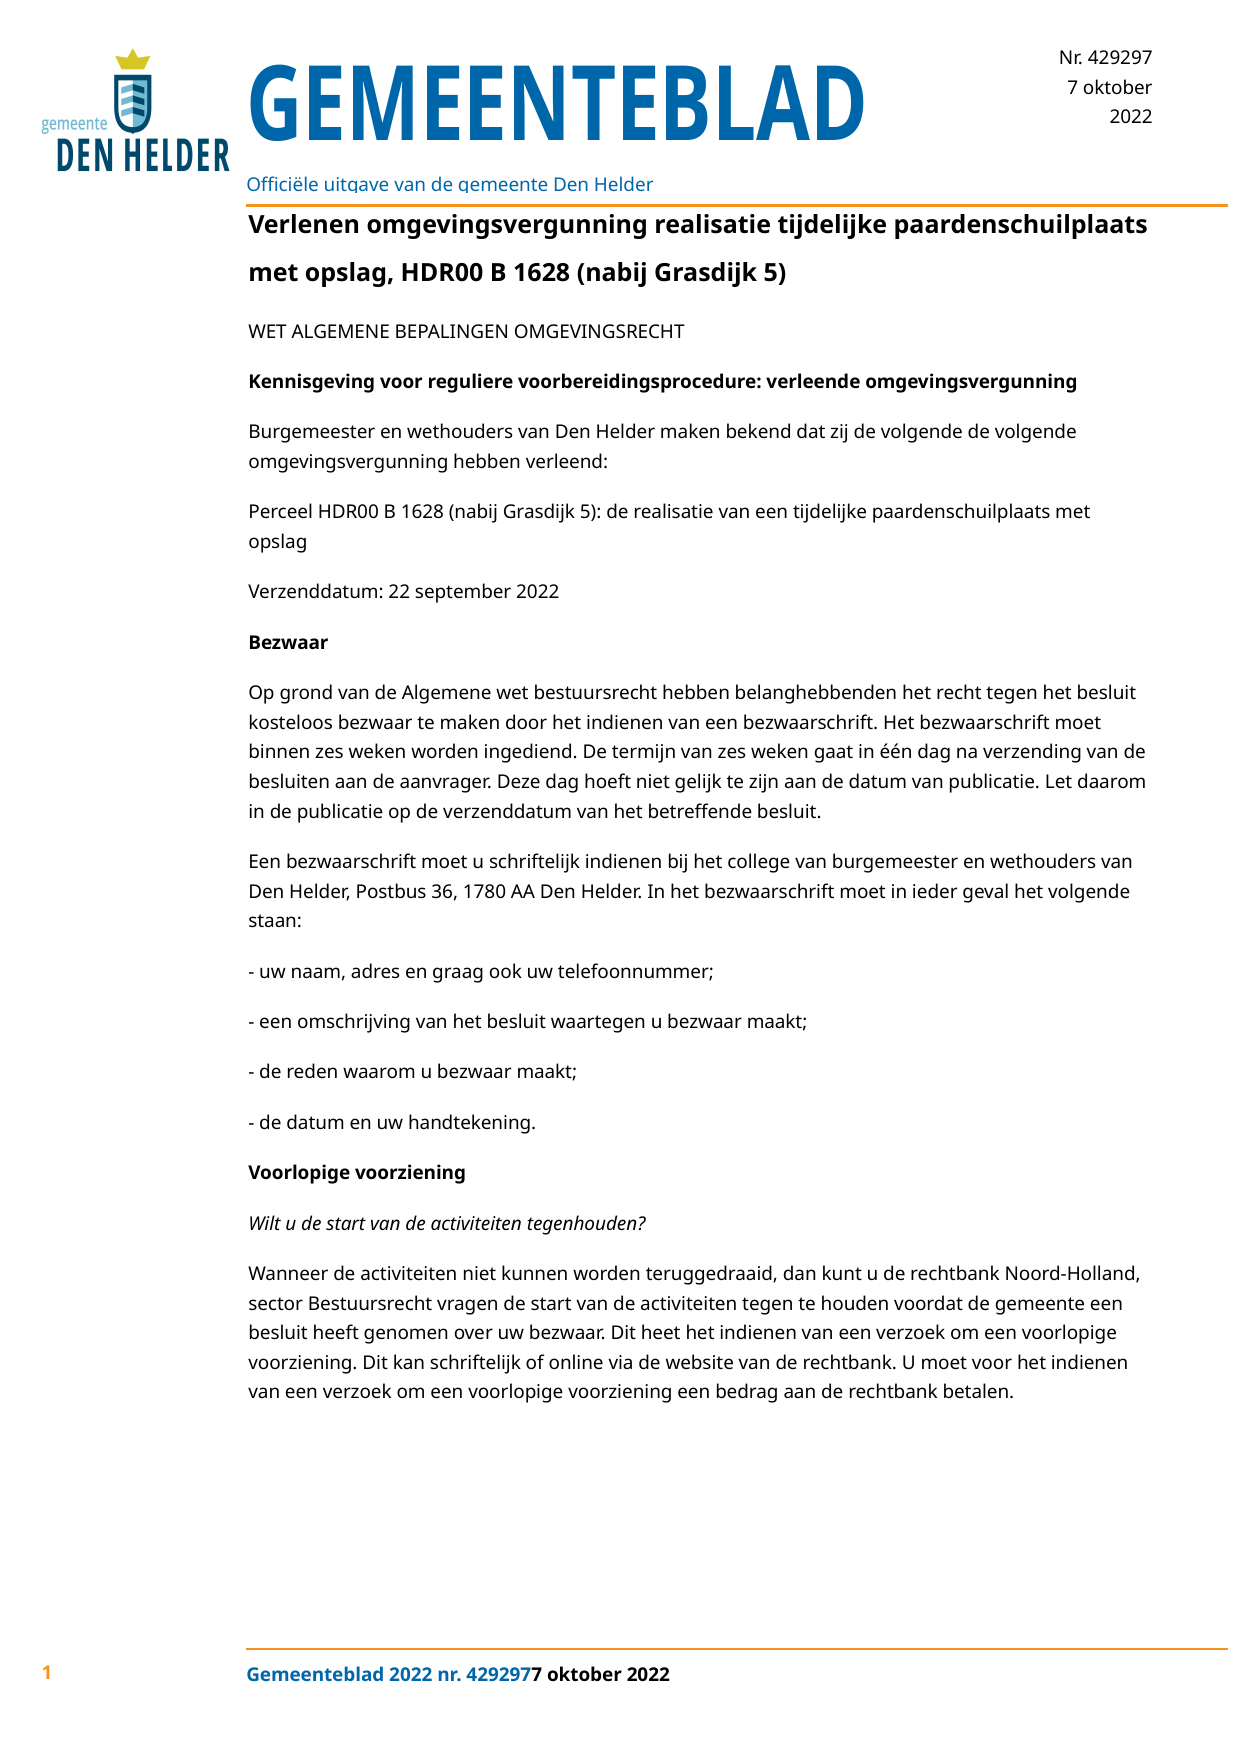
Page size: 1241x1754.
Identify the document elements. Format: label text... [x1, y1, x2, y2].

text Voorlopige voorziening [248, 1159, 1152, 1185]
text Verlenen omgevingsvergunning realisatie tijdelijke paardenschuilplaats met opslag, HDR00 B 1628 (nabij Grasdijk 5) [248, 207, 1152, 288]
text - een omschrijving van het besluit waartegen u bezwaar maakt; [248, 1008, 1152, 1034]
picture [130, 157, 135, 172]
text Een bezwaarschrift moet u schriftelijk indienen bij het college van burgemeester en wethouders van Den Helder, Postbus 36, 1780 AA Den Helder. In het bezwaarschrift moet in ieder geval het volgende staan: [248, 848, 1152, 933]
text Verzenddatum: 22 september 2022 [248, 579, 1152, 604]
picture [41, 47, 231, 172]
text Wilt u de start van de activiteiten tegenhouden? [248, 1210, 1152, 1236]
picture [182, 144, 187, 165]
text - de datum en uw handtekening. [248, 1109, 1152, 1135]
picture [220, 160, 224, 172]
picture [100, 154, 106, 172]
text Burgemeester en wethouders van Den Helder maken bekend dat zij de volgende de volgende omgevingsvergunning hebben verleend: [248, 419, 1152, 474]
text Kennisgeving voor reguliere voorbereidingsprocedure: verleende omgevingsvergunning [248, 368, 1152, 394]
text - uw naam, adres en graag ook uw telefoonnummer; [248, 958, 1152, 984]
text Perceel HDR00 B 1628 (nabij Grasdijk 5): de realisatie van een tijdelijke paardenschuilplaats met opslag [248, 499, 1152, 554]
text Op grond van de Algemene wet bestuursrecht hebben belanghebbenden het recht tegen het besluit kosteloos bezwaar te maken door het indienen van een bezwaarschrift. Het bezwaarschrift moet binnen zes weken worden ingediend. De termijn van zes weken gaat in één dag na verzending van de besluiten aan de aanvrager. Deze dag hoeft niet gelijk te zijn aan de datum van publicatie. Let daarom in de publicatie op de verzenddatum van het betreffende besluit. [248, 679, 1152, 824]
picture [63, 144, 68, 165]
text Bezwaar [248, 629, 1152, 655]
text WET ALGEMENE BEPALINGEN OMGEVINGSRECHT [248, 318, 1152, 344]
text Wanneer de activiteiten niet kunnen worden teruggedraaid, dan kunt u de rechtbank Noord-Holland, sector Bestuursrecht vragen de start van de activiteiten tegen te houden voordat de gemeente een besluit heeft genomen over uw bezwaar. Dit heet het indienen van een verzoek om een voorlopige voorziening. Dit kan schriftelijk of online via de website van de rechtbank. U moet voor het indienen van een verzoek om een voorlopige voorziening een bedrag aan de rechtbank betalen. [248, 1260, 1152, 1404]
text - de reden waarom u bezwaar maakt; [248, 1059, 1152, 1084]
